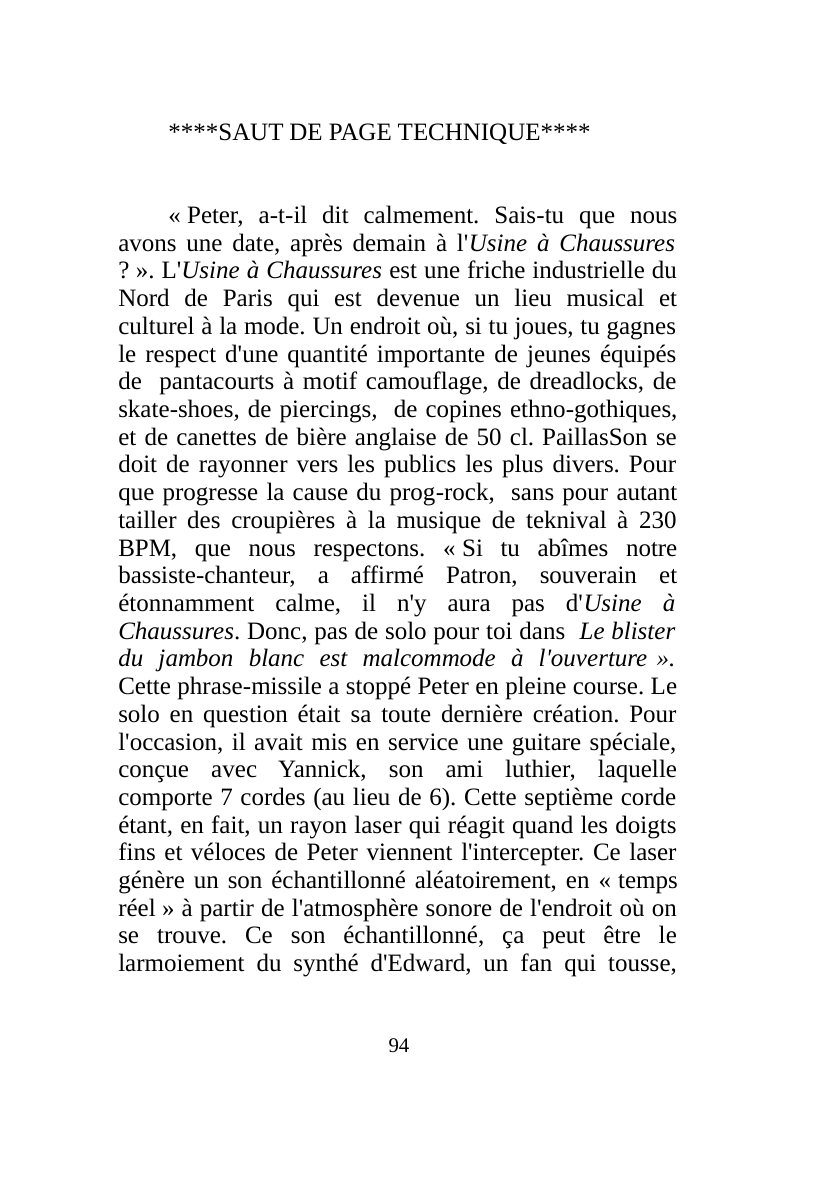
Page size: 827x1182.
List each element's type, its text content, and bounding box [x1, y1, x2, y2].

text « Peter, a‑t‑il dit calmement. Sais‑tu que nous avons une date, après demain à l'Usine à Chaussures ? ». L'Usine à Chaussures est une friche industrielle du Nord de Paris qui est devenue un lieu musical et culturel à la mode. Un endroit où, si tu joues, tu gagnes le respect d'une quantité importante de jeunes équipés de pantacourts à motif camouflage, de dreadlocks, de skate‑shoes, de piercings, de copines ethno‑gothiques, et de canettes de bière anglaise de 50 cl. PaillasSon se doit de rayonner vers les publics les plus divers. Pour que progresse la cause du prog‑rock, sans pour autant tailler des croupières à la musique de teknival à 230 BPM, que nous respectons. « Si tu abîmes notre bassiste‑chanteur, a affirmé Patron, souverain et étonnamment calme, il n'y aura pas d'Usine à Chaussures. Donc, pas de solo pour toi dans Le blister du jambon blanc est malcommode à l'ouverture ». Cette phrase‑missile a stoppé Peter en pleine course. Le solo en question était sa toute dernière création. Pour l'occasion, il avait mis en service une guitare spéciale, conçue avec Yannick, son ami luthier, laquelle comporte 7 cordes (au lieu de 6). Cette septième corde étant, en fait, un rayon laser qui réagit quand les doigts fins et véloces de Peter viennent l'intercepter. Ce laser génère un son échantillonné aléatoirement, en « temps réel » à partir de l'atmosphère sonore de l'endroit où on se trouve. Ce son échantillonné, ça peut être le larmoiement du synthé d'Edward, un fan qui tousse, [118, 201, 677, 977]
text ****SAUT DE PAGE TECHNIQUE**** [118, 118, 677, 146]
